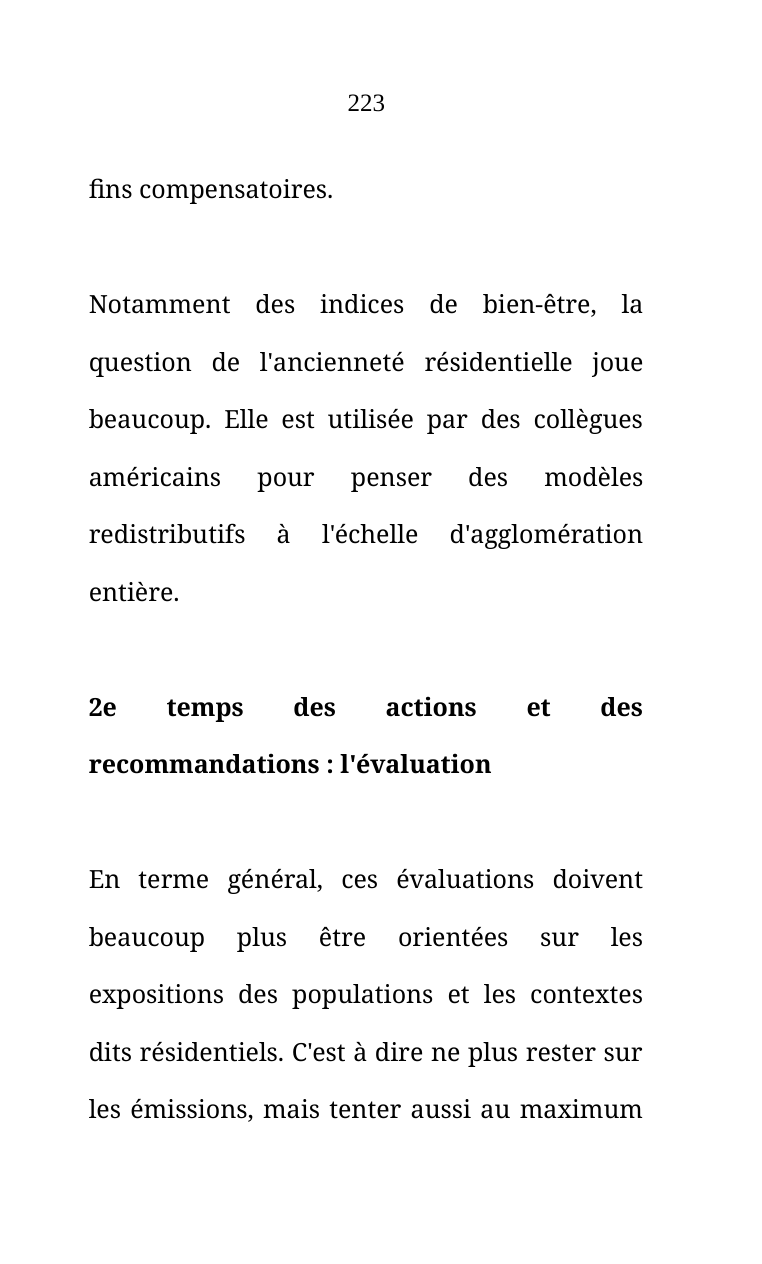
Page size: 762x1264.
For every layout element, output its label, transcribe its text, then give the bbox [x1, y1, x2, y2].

text Notamment des indices de bien-être, la question de l'ancienneté résidentielle joue beaucoup. Elle est utilisée par des collègues américains pour penser des modèles redistributifs à l'échelle d'agglomération entière. [88, 264, 644, 609]
text En terme général, ces évaluations doivent beaucoup plus être orientées sur les expositions des populations et les contextes dits résidentiels. C'est à dire ne plus rester sur les émissions, mais tenter aussi au maximum [88, 839, 644, 1126]
text 2e temps des actions et des recommandations : l'évaluation [88, 666, 644, 781]
text fins compensatoires. [88, 147, 644, 206]
